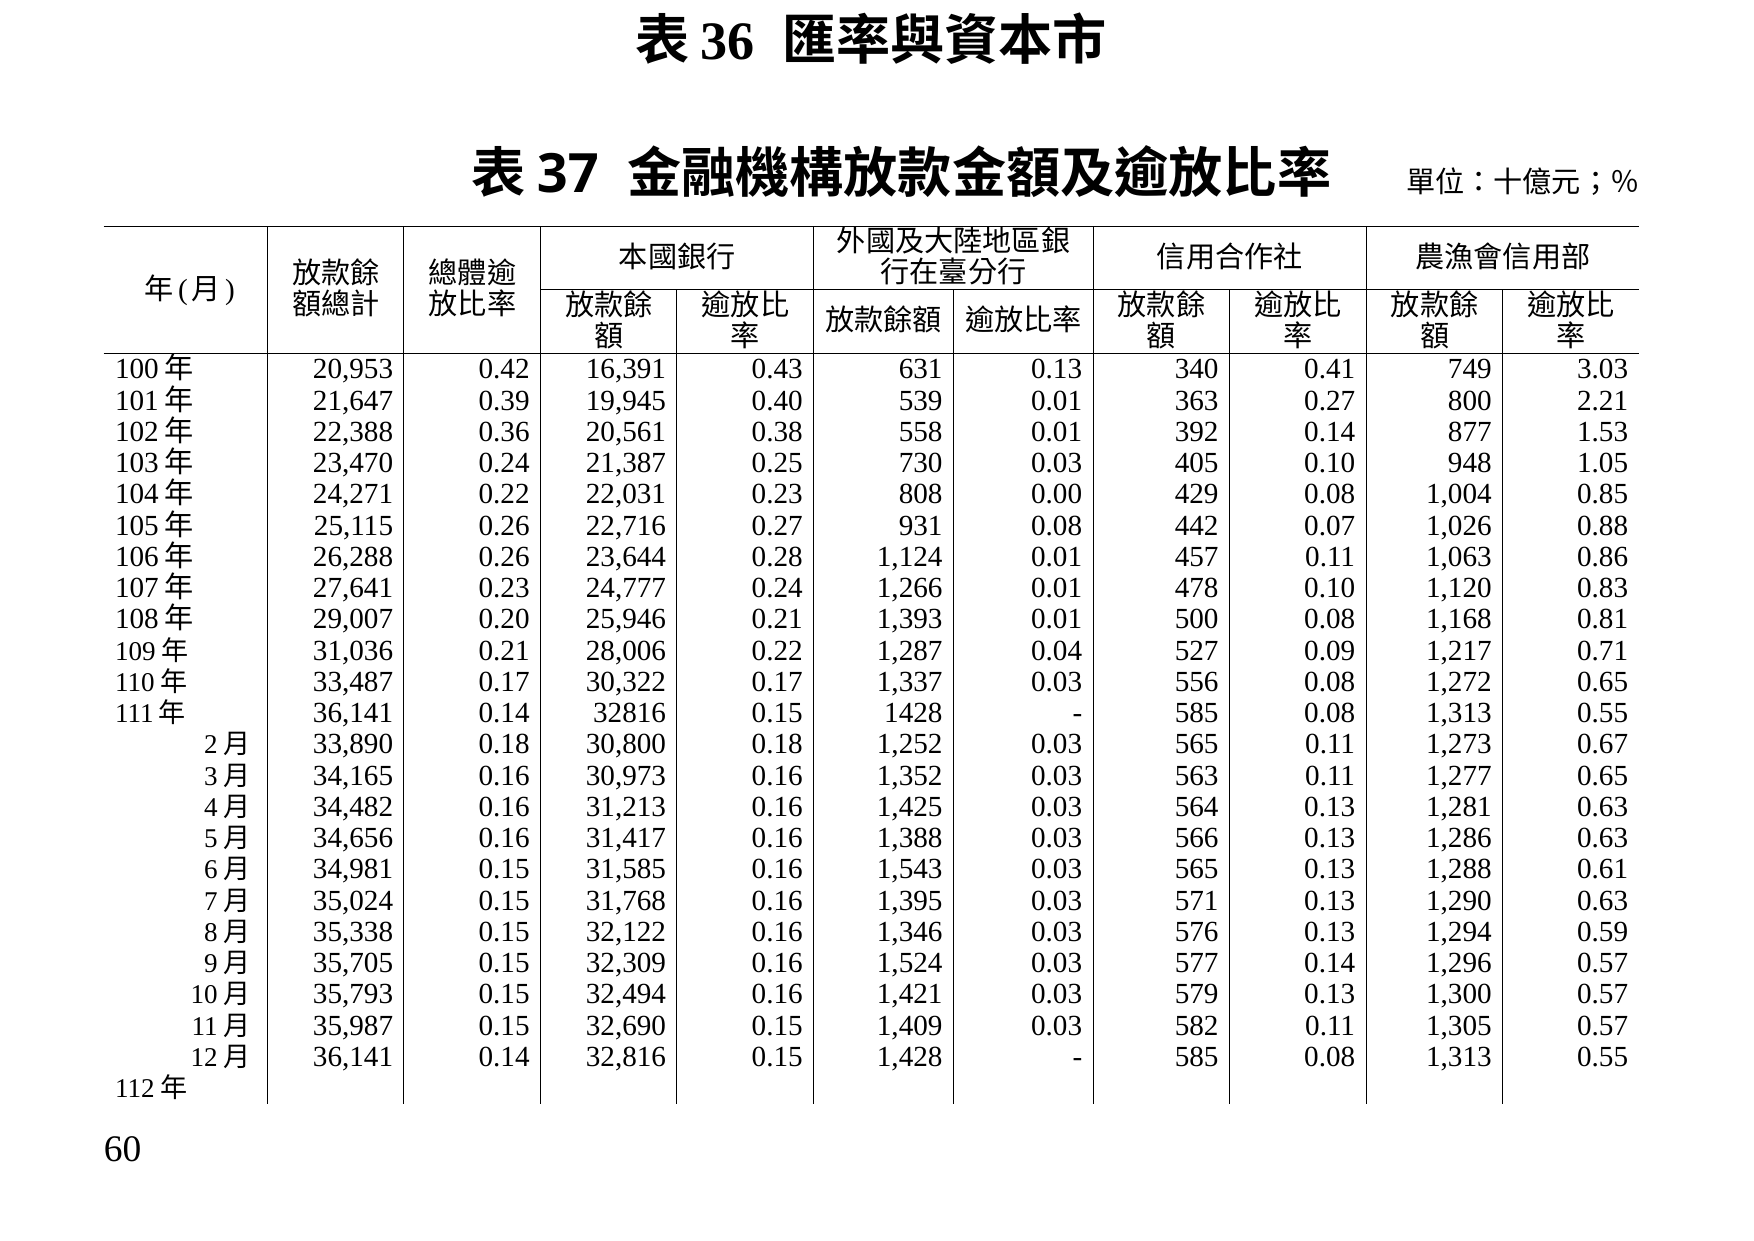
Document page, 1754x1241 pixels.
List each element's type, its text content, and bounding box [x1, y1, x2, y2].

table_cell 31,768 [541, 885, 676, 916]
table_cell 1,287 [814, 635, 953, 666]
table_cell 1,296 [1367, 948, 1502, 979]
table_cell 0.16 [677, 823, 813, 854]
table_cell 1,388 [814, 823, 953, 854]
table_cell 1,428 [814, 1041, 953, 1072]
table_cell 579 [1094, 979, 1229, 1010]
table_cell 106年 [104, 541, 267, 572]
table_cell 0.21 [677, 604, 813, 635]
table_cell 109年 [104, 635, 267, 666]
table_cell 8月 [104, 916, 267, 947]
table_cell 35,793 [268, 979, 403, 1010]
table_cell 749 [1367, 354, 1502, 385]
table_cell 34,482 [268, 791, 403, 822]
table_cell 27,641 [268, 573, 403, 604]
table_cell [1094, 1073, 1229, 1104]
table_cell 0.16 [677, 854, 813, 885]
table_cell 0.15 [404, 854, 540, 885]
table_cell 0.13 [1230, 823, 1366, 854]
table_cell 1.53 [1503, 416, 1639, 447]
table_cell 3月 [104, 760, 267, 791]
table_header 信用合作社 [1094, 227, 1366, 289]
table_cell 33,890 [268, 729, 403, 760]
table_cell 23,470 [268, 448, 403, 479]
table_cell 105年 [104, 510, 267, 541]
table_cell 1,393 [814, 604, 953, 635]
table_cell 0.16 [677, 760, 813, 791]
table_cell 1,281 [1367, 791, 1502, 822]
table_cell 0.03 [954, 791, 1093, 822]
table_cell 1,346 [814, 916, 953, 947]
table_cell 24,777 [541, 573, 676, 604]
table_cell 0.63 [1503, 791, 1639, 822]
table_cell 0.03 [954, 823, 1093, 854]
table_cell 0.01 [954, 416, 1093, 447]
table_cell 0.61 [1503, 854, 1639, 885]
table_cell [1367, 1073, 1502, 1104]
table_cell 1,063 [1367, 541, 1502, 572]
table_cell - [954, 698, 1093, 729]
table_cell 32,816 [541, 1041, 676, 1072]
table_cell 34,165 [268, 760, 403, 791]
table_cell 0.24 [677, 573, 813, 604]
table_cell 0.16 [677, 791, 813, 822]
table_cell 478 [1094, 573, 1229, 604]
table_cell 1,004 [1367, 479, 1502, 510]
table_cell 7月 [104, 885, 267, 916]
table_cell 101年 [104, 385, 267, 416]
table_cell [954, 1073, 1093, 1104]
table_cell 1,273 [1367, 729, 1502, 760]
table_cell 0.41 [1230, 354, 1366, 385]
table_cell 0.24 [404, 448, 540, 479]
table_cell 0.65 [1503, 760, 1639, 791]
table_cell 0.36 [404, 416, 540, 447]
table_cell 0.27 [677, 510, 813, 541]
table_cell 0.11 [1230, 729, 1366, 760]
table_cell 21,387 [541, 448, 676, 479]
table_cell 0.59 [1503, 916, 1639, 947]
table_cell 0.43 [677, 354, 813, 385]
table_cell 808 [814, 479, 953, 510]
table_cell 1,352 [814, 760, 953, 791]
table_cell 1,313 [1367, 1041, 1502, 1072]
table_cell 442 [1094, 510, 1229, 541]
table_cell 32,494 [541, 979, 676, 1010]
table_cell 0.08 [1230, 666, 1366, 697]
table_cell 577 [1094, 948, 1229, 979]
table_cell 563 [1094, 760, 1229, 791]
table_cell 0.16 [404, 791, 540, 822]
table_cell 0.81 [1503, 604, 1639, 635]
table_cell 0.11 [1230, 760, 1366, 791]
table_cell 0.03 [954, 916, 1093, 947]
table_cell 539 [814, 385, 953, 416]
table_cell 566 [1094, 823, 1229, 854]
table_cell 1,252 [814, 729, 953, 760]
table_cell 0.20 [404, 604, 540, 635]
table_cell 0.11 [1230, 1010, 1366, 1041]
table_cell 5月 [104, 823, 267, 854]
table_cell 100年 [104, 354, 267, 385]
table_cell 0.57 [1503, 948, 1639, 979]
table_cell 0.14 [1230, 948, 1366, 979]
table_cell 0.39 [404, 385, 540, 416]
table_cell 22,388 [268, 416, 403, 447]
table_cell 0.42 [404, 354, 540, 385]
table_cell [541, 1073, 676, 1104]
table_cell 0.03 [954, 1010, 1093, 1041]
table_cell 0.15 [404, 948, 540, 979]
table_cell [677, 1073, 813, 1104]
table_cell 0.40 [677, 385, 813, 416]
table_cell 26,288 [268, 541, 403, 572]
table_cell 31,036 [268, 635, 403, 666]
table_cell 1,272 [1367, 666, 1502, 697]
table_cell 0.04 [954, 635, 1093, 666]
table_cell 0.01 [954, 573, 1093, 604]
table_cell 1,266 [814, 573, 953, 604]
table_cell 1,543 [814, 854, 953, 885]
table_cell 571 [1094, 885, 1229, 916]
table_cell 0.10 [1230, 573, 1366, 604]
table_cell 0.15 [404, 916, 540, 947]
table_cell 0.63 [1503, 823, 1639, 854]
table_cell 31,213 [541, 791, 676, 822]
table_header 放款餘額總計 [268, 227, 403, 353]
table_cell 108年 [104, 604, 267, 635]
table_cell 0.85 [1503, 479, 1639, 510]
table_cell 111年 [104, 698, 267, 729]
table_cell 0.03 [954, 885, 1093, 916]
table_cell 0.13 [1230, 979, 1366, 1010]
table_cell 31,417 [541, 823, 676, 854]
table_cell 0.63 [1503, 885, 1639, 916]
table_cell 0.65 [1503, 666, 1639, 697]
table_cell 35,338 [268, 916, 403, 947]
table_cell 1,409 [814, 1010, 953, 1041]
table_cell 0.15 [404, 1010, 540, 1041]
table_cell 0.03 [954, 979, 1093, 1010]
table_cell 0.67 [1503, 729, 1639, 760]
table_cell 405 [1094, 448, 1229, 479]
table_cell 23,644 [541, 541, 676, 572]
table_cell 1,313 [1367, 698, 1502, 729]
table_cell 0.55 [1503, 1041, 1639, 1072]
table_cell 110年 [104, 666, 267, 697]
table_cell 10月 [104, 979, 267, 1010]
table_cell 9月 [104, 948, 267, 979]
table_cell 0.26 [404, 510, 540, 541]
table_cell 576 [1094, 916, 1229, 947]
table_cell 0.13 [1230, 885, 1366, 916]
table_cell 1.05 [1503, 448, 1639, 479]
table_cell 0.13 [1230, 916, 1366, 947]
table_cell 0.03 [954, 666, 1093, 697]
table_cell 877 [1367, 416, 1502, 447]
table_cell 0.88 [1503, 510, 1639, 541]
table_cell 1,026 [1367, 510, 1502, 541]
table_cell 19,945 [541, 385, 676, 416]
table_cell 0.18 [404, 729, 540, 760]
table_cell 逾放比率 [1503, 290, 1639, 353]
table_cell 1,305 [1367, 1010, 1502, 1041]
table_cell 0.57 [1503, 979, 1639, 1010]
table_cell [1503, 1073, 1639, 1104]
table_cell 33,487 [268, 666, 403, 697]
table_cell 30,800 [541, 729, 676, 760]
table_cell 0.16 [404, 823, 540, 854]
table_cell 0.03 [954, 948, 1093, 979]
table_cell 6月 [104, 854, 267, 885]
table_cell 0.08 [1230, 479, 1366, 510]
table_cell 1,277 [1367, 760, 1502, 791]
table_cell 107年 [104, 573, 267, 604]
table_cell 2.21 [1503, 385, 1639, 416]
table_cell 放款餘額 [1367, 290, 1502, 353]
table_cell 11月 [104, 1010, 267, 1041]
table_cell 1,421 [814, 979, 953, 1010]
table_cell 0.71 [1503, 635, 1639, 666]
table_cell 0.03 [954, 760, 1093, 791]
table_cell 逾放比率 [954, 290, 1093, 353]
table_cell [1230, 1073, 1366, 1104]
table_cell 565 [1094, 729, 1229, 760]
table_cell 30,322 [541, 666, 676, 697]
table_cell 0.15 [404, 979, 540, 1010]
table_cell 800 [1367, 385, 1502, 416]
table_cell 1,524 [814, 948, 953, 979]
table_cell 0.28 [677, 541, 813, 572]
table_cell 582 [1094, 1010, 1229, 1041]
table_cell 34,981 [268, 854, 403, 885]
table_cell 0.13 [1230, 854, 1366, 885]
table_cell 3.03 [1503, 354, 1639, 385]
table_cell 25,115 [268, 510, 403, 541]
table_cell 0.22 [677, 635, 813, 666]
table_cell 0.08 [1230, 1041, 1366, 1072]
table_cell 1,395 [814, 885, 953, 916]
table_cell 36,141 [268, 698, 403, 729]
table_cell 32,122 [541, 916, 676, 947]
table_cell 24,271 [268, 479, 403, 510]
table_cell 放款餘額 [1094, 290, 1229, 353]
table_cell 0.01 [954, 541, 1093, 572]
table_cell 28,006 [541, 635, 676, 666]
table_cell 564 [1094, 791, 1229, 822]
table_cell 31,585 [541, 854, 676, 885]
table_cell [404, 1073, 540, 1104]
table_cell 29,007 [268, 604, 403, 635]
table_cell 放款餘額 [814, 290, 953, 353]
table_cell 0.16 [677, 885, 813, 916]
table_cell 0.14 [404, 698, 540, 729]
table_cell 22,716 [541, 510, 676, 541]
table_cell 1,425 [814, 791, 953, 822]
table_cell 104年 [104, 479, 267, 510]
table_cell 0.01 [954, 385, 1093, 416]
table_cell 0.16 [404, 760, 540, 791]
table_cell 0.16 [677, 916, 813, 947]
table_cell 20,953 [268, 354, 403, 385]
table_cell 340 [1094, 354, 1229, 385]
table_cell - [954, 1041, 1093, 1072]
table_cell 0.16 [677, 948, 813, 979]
table_cell 0.86 [1503, 541, 1639, 572]
table_cell 0.22 [404, 479, 540, 510]
table_cell 32,309 [541, 948, 676, 979]
subtitle 表37 金融機構放款金額及逾放比率 單位：十億元；％ [103, 113, 1639, 226]
table_cell 34,656 [268, 823, 403, 854]
table_cell 0.25 [677, 448, 813, 479]
table_cell 0.08 [1230, 698, 1366, 729]
table_cell 0.08 [1230, 604, 1366, 635]
table_cell [814, 1073, 953, 1104]
table_cell 0.18 [677, 729, 813, 760]
subtitle 表36 匯率與資本市 [103, 1, 1639, 76]
table_cell 1,288 [1367, 854, 1502, 885]
table_cell 392 [1094, 416, 1229, 447]
table_cell 500 [1094, 604, 1229, 635]
table_cell 12月 [104, 1041, 267, 1072]
table_cell 0.01 [954, 604, 1093, 635]
table_cell 0.16 [677, 979, 813, 1010]
table_cell 931 [814, 510, 953, 541]
table_cell 0.55 [1503, 698, 1639, 729]
table_cell 0.09 [1230, 635, 1366, 666]
table_cell 527 [1094, 635, 1229, 666]
table_header 農漁會信用部 [1367, 227, 1639, 289]
table_cell 0.15 [677, 698, 813, 729]
table_cell 2月 [104, 729, 267, 760]
table_cell 0.07 [1230, 510, 1366, 541]
table_cell 730 [814, 448, 953, 479]
table_cell 1,294 [1367, 916, 1502, 947]
table_cell 0.26 [404, 541, 540, 572]
table_cell 1,168 [1367, 604, 1502, 635]
table_cell 4月 [104, 791, 267, 822]
table_cell 112年 [104, 1073, 267, 1104]
table_cell 36,141 [268, 1041, 403, 1072]
table_cell [268, 1073, 403, 1104]
table_header 總體逾放比率 [404, 227, 540, 353]
table_cell 558 [814, 416, 953, 447]
table_cell 585 [1094, 698, 1229, 729]
table_cell 948 [1367, 448, 1502, 479]
table_cell 631 [814, 354, 953, 385]
table_cell 0.27 [1230, 385, 1366, 416]
table_cell 逾放比率 [1230, 290, 1366, 353]
table_cell 22,031 [541, 479, 676, 510]
table_cell 1,286 [1367, 823, 1502, 854]
table_cell 0.08 [954, 510, 1093, 541]
table_cell 0.03 [954, 448, 1093, 479]
table_cell 0.03 [954, 854, 1093, 885]
table_cell 0.11 [1230, 541, 1366, 572]
table_cell 32,690 [541, 1010, 676, 1041]
table_cell 556 [1094, 666, 1229, 697]
table_cell 21,647 [268, 385, 403, 416]
table_cell 1,300 [1367, 979, 1502, 1010]
table_cell 0.13 [1230, 791, 1366, 822]
table_cell 0.21 [404, 635, 540, 666]
table_cell 0.00 [954, 479, 1093, 510]
table_cell 30,973 [541, 760, 676, 791]
table_header 外國及大陸地區銀行在臺分行 [814, 227, 1093, 289]
table_cell 1,217 [1367, 635, 1502, 666]
table_cell 逾放比率 [677, 290, 813, 353]
table_cell 0.15 [677, 1041, 813, 1072]
table_cell 0.13 [954, 354, 1093, 385]
table_cell 363 [1094, 385, 1229, 416]
table_cell 565 [1094, 854, 1229, 885]
table_cell 0.15 [677, 1010, 813, 1041]
table_cell 103年 [104, 448, 267, 479]
table_header 年(月) [104, 227, 267, 353]
table_cell 0.23 [677, 479, 813, 510]
table_cell 放款餘額 [541, 290, 676, 353]
table_cell 0.17 [677, 666, 813, 697]
table_cell 0.23 [404, 573, 540, 604]
table_cell 457 [1094, 541, 1229, 572]
table_cell 1,337 [814, 666, 953, 697]
table_cell 1,124 [814, 541, 953, 572]
table_cell 35,705 [268, 948, 403, 979]
table_cell 32816 [541, 698, 676, 729]
table_cell 0.57 [1503, 1010, 1639, 1041]
table_cell 1,120 [1367, 573, 1502, 604]
table_cell 102年 [104, 416, 267, 447]
table_cell 1428 [814, 698, 953, 729]
table_cell 16,391 [541, 354, 676, 385]
table_cell 0.17 [404, 666, 540, 697]
table_cell 0.83 [1503, 573, 1639, 604]
table_cell 585 [1094, 1041, 1229, 1072]
table_header 本國銀行 [541, 227, 813, 289]
table_cell 0.14 [404, 1041, 540, 1072]
table_cell 1,290 [1367, 885, 1502, 916]
table_cell 0.03 [954, 729, 1093, 760]
table_cell 20,561 [541, 416, 676, 447]
table_cell 0.10 [1230, 448, 1366, 479]
table_cell 429 [1094, 479, 1229, 510]
table_cell 0.14 [1230, 416, 1366, 447]
table_cell 0.15 [404, 885, 540, 916]
table_cell 35,024 [268, 885, 403, 916]
table_cell 25,946 [541, 604, 676, 635]
table_cell 35,987 [268, 1010, 403, 1041]
table_cell 0.38 [677, 416, 813, 447]
